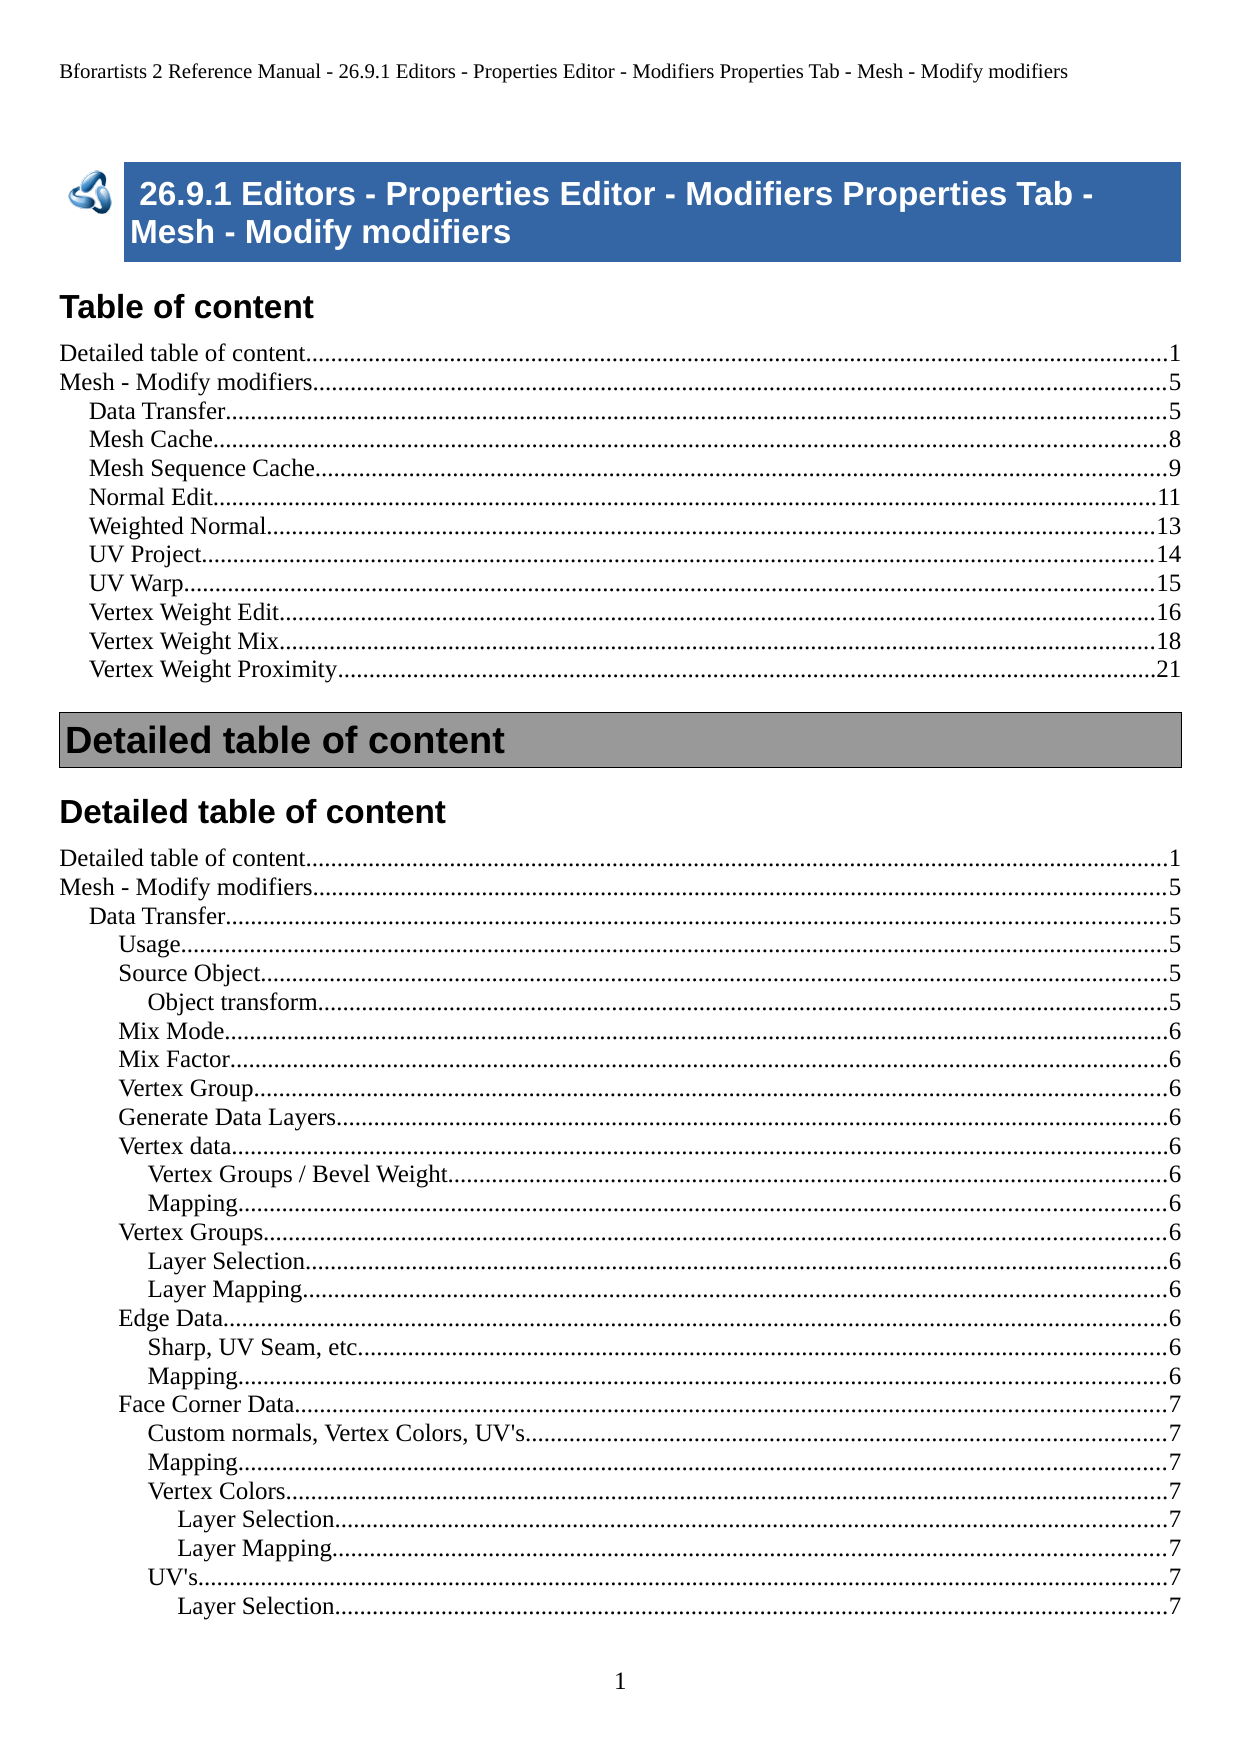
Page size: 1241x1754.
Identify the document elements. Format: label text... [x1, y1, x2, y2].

text Vertex Groups / Bevel Weight 6 [147, 1159, 1181, 1188]
text Layer Selection 7 [177, 1591, 1181, 1619]
text UV's 7 [147, 1562, 1181, 1591]
text Mapping 6 [147, 1361, 1181, 1389]
text Sharp, UV Seam, etc. 6 [147, 1332, 1181, 1361]
text Detailed table of content 1 [59, 843, 1181, 872]
text Edge Data 6 [118, 1303, 1181, 1332]
text Vertex Weight Edit 16 [88, 597, 1181, 626]
text Vertex Group 6 [118, 1073, 1181, 1102]
text Vertex data 6 [118, 1131, 1181, 1159]
table_header Detailed table of content [60, 713, 1181, 767]
text Normal Edit 11 [88, 482, 1181, 511]
subtitle Table of content [59, 287, 1181, 326]
text Layer Selection 6 [147, 1246, 1181, 1274]
text Mesh Cache 8 [88, 424, 1181, 453]
text Source Object 5 [118, 958, 1181, 987]
text Mix Mode 6 [118, 1016, 1181, 1044]
text Vertex Colors 7 [147, 1476, 1181, 1504]
text Vertex Weight Mix 18 [88, 626, 1181, 654]
text Data Transfer 5 [88, 901, 1181, 929]
text Data Transfer 5 [88, 396, 1181, 424]
picture [65, 167, 114, 217]
text UV Project 14 [88, 539, 1181, 568]
text Custom normals, Vertex Colors, UV's 7 [147, 1418, 1181, 1447]
text Weighted Normal 13 [88, 511, 1181, 539]
text Detailed table of content 1 [59, 338, 1181, 367]
text Layer Mapping 6 [147, 1274, 1181, 1303]
text Mesh - Modify modifiers 5 [59, 872, 1181, 901]
text Layer Selection 7 [177, 1504, 1181, 1533]
text Mapping 6 [147, 1188, 1181, 1217]
text Object transform 5 [147, 987, 1181, 1016]
text Vertex Groups 6 [118, 1217, 1181, 1246]
text Vertex Weight Proximity 21 [88, 654, 1181, 683]
text Mix Factor 6 [118, 1044, 1181, 1073]
subtitle Detailed table of content [59, 792, 1181, 831]
text Mesh Sequence Cache 9 [88, 453, 1181, 482]
text UV Warp 15 [88, 568, 1181, 597]
text Usage 5 [118, 929, 1181, 958]
table_header 26.9.1 Editors - Properties Editor - Modifiers Properties Tab - Mesh - Modify modifiers [124, 162, 1181, 262]
table_header [59, 162, 124, 262]
text Generate Data Layers 6 [118, 1102, 1181, 1131]
text Face Corner Data 7 [118, 1389, 1181, 1418]
text Mesh - Modify modifiers 5 [59, 367, 1181, 396]
text Mapping 7 [147, 1447, 1181, 1476]
text Layer Mapping 7 [177, 1533, 1181, 1562]
